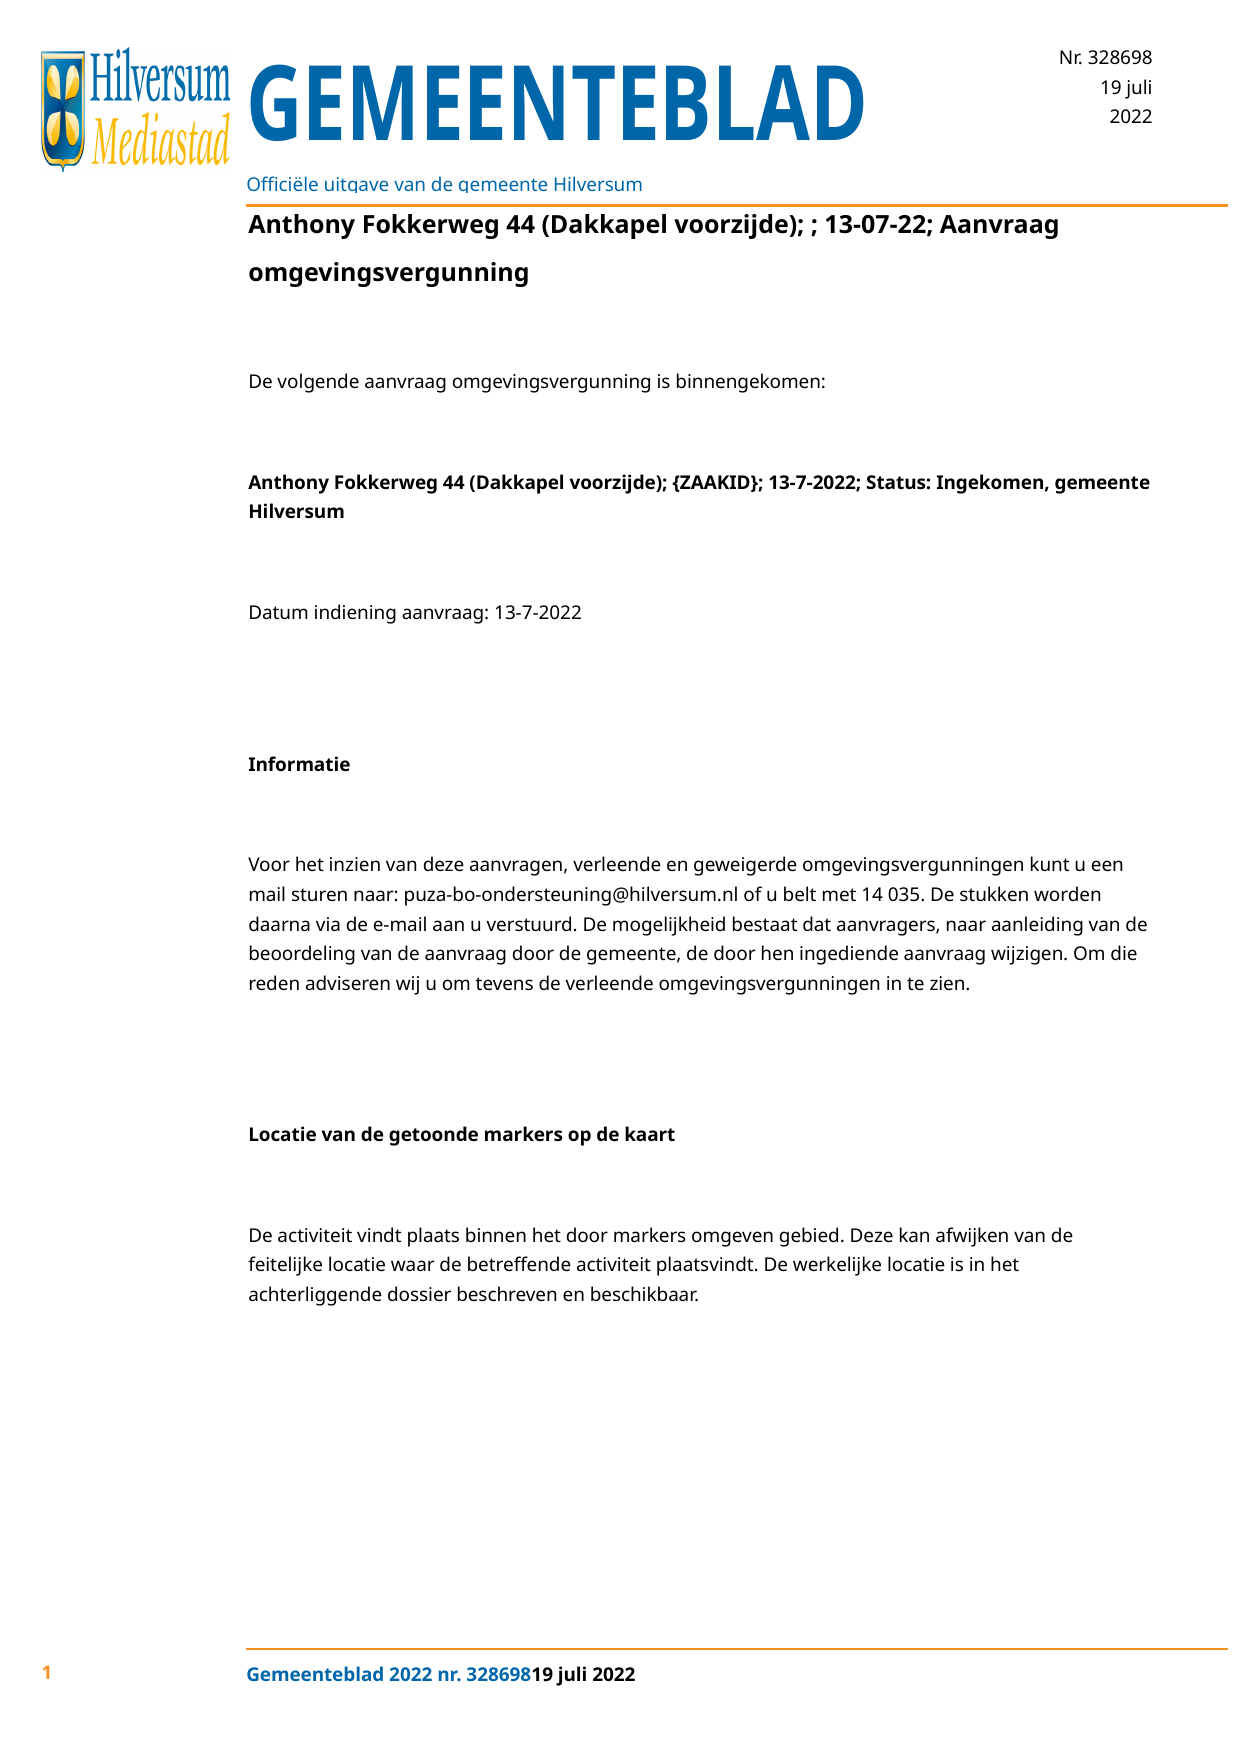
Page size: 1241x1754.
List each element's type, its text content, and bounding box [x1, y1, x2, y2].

text Anthony Fokkerweg 44 (Dakkapel voorzijde); {ZAAKID}; 13-7-2022; Status: Ingekomen, gemeente Hilversum [248, 469, 1152, 524]
text Voor het inzien van deze aanvragen, verleende en geweigerde omgevingsvergunningen kunt u een mail sturen naar: puza-bo-ondersteuning@hilversum.nl of u belt met 14 035. De stukken worden daarna via de e-mail aan u verstuurd. De mogelijkheid bestaat dat aanvragers, naar aanleiding van de beoordeling van de aanvraag door de gemeente, de door hen ingediende aanvraag wijzigen. Om die reden adviseren wij u om tevens de verleende omgevingsvergunningen in te zien. [248, 852, 1152, 996]
text De activiteit vindt plaats binnen het door markers omgeven gebied. Deze kan afwijken van de feitelijke locatie waar de betreffende activiteit plaatsvindt. De werkelijke locatie is in het achterliggende dossier beschreven en beschikbaar. [248, 1222, 1152, 1307]
text De volgende aanvraag omgevingsvergunning is binnengekomen: [248, 368, 1152, 394]
text Locatie van de getoonde markers op de kaart [248, 1121, 1152, 1147]
text Informatie [248, 751, 1152, 777]
text Anthony Fokkerweg 44 (Dakkapel voorzijde); ; 13-07-22; Aanvraag omgevingsvergunning [248, 207, 1152, 288]
text Datum indiening aanvraag: 13-7-2022 [248, 599, 1152, 625]
picture [41, 47, 231, 172]
